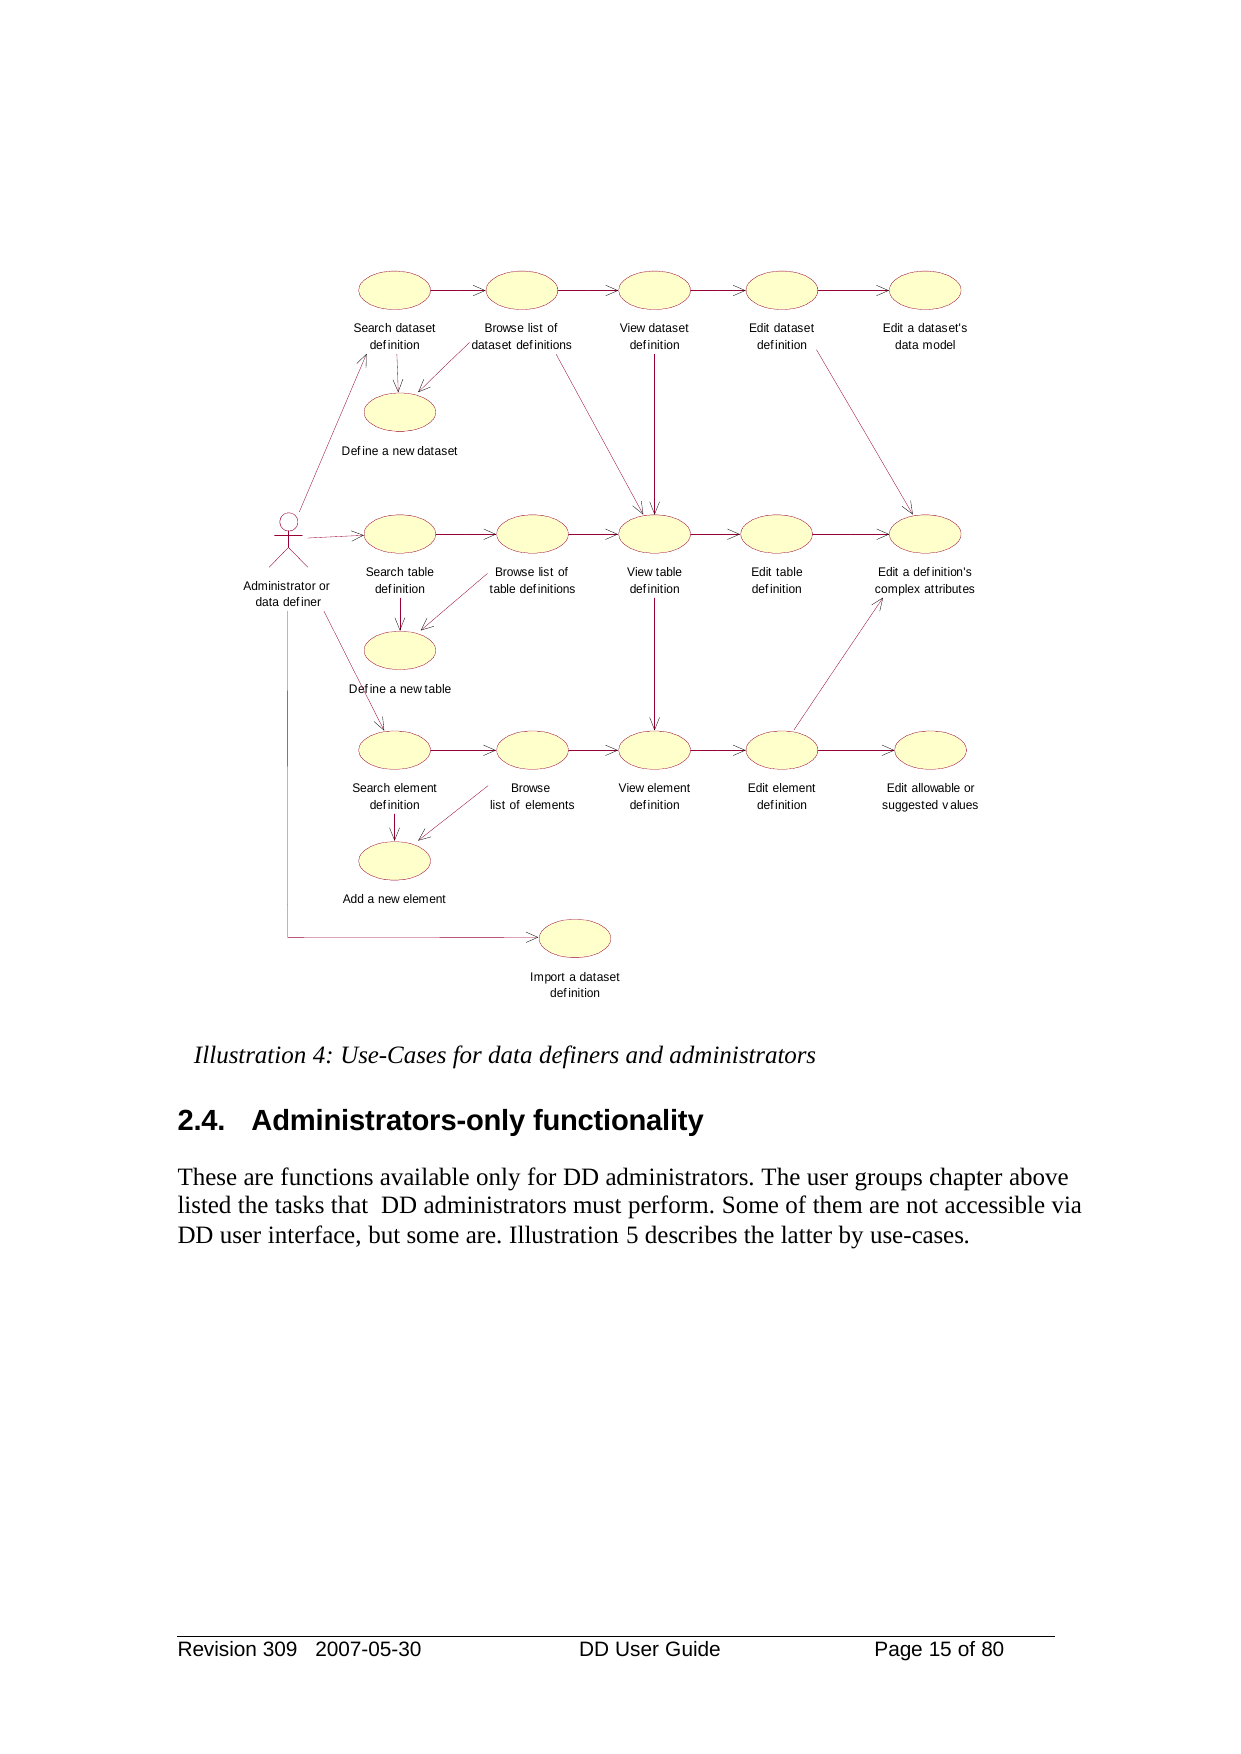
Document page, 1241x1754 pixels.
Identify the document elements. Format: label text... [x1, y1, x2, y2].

text Illustration 4: Use-Cases for data definers and administrators [194, 232, 1076, 1069]
text These are functions available only for DD administrators. The user groups chapter above listed the tasks that DD administrators must perform. Some of them are not accessible via DD user interface, but some are. Illustration 5 describes the latter by use-cases. [177, 1161, 1092, 1248]
subtitle Administrators-only functionality [177, 1103, 1092, 1137]
